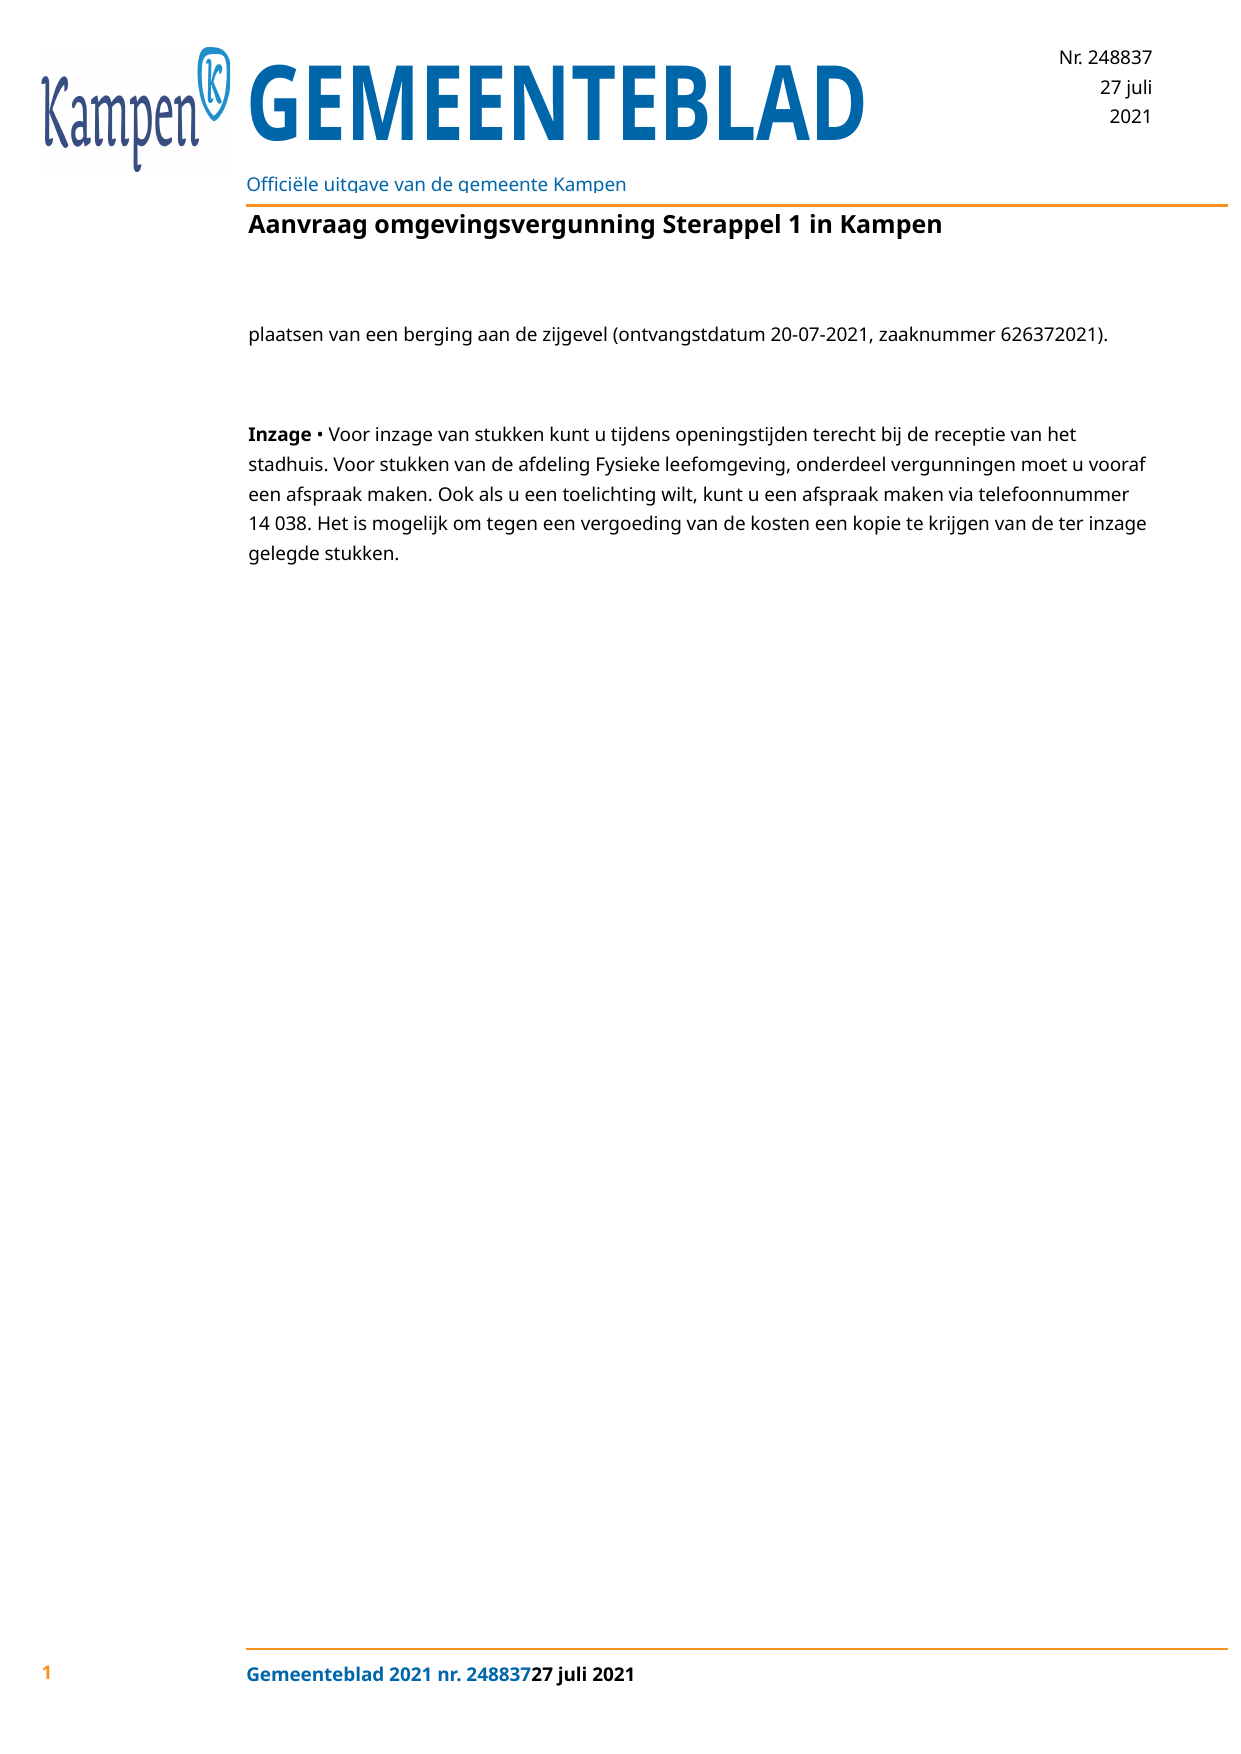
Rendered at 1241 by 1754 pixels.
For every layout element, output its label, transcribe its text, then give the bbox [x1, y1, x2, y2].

picture [41, 47, 231, 172]
text Aanvraag omgevingsvergunning Sterappel 1 in Kampen [248, 207, 1152, 241]
text Inzage • Voor inzage van stukken kunt u tijdens openingstijden terecht bij de receptie van het stadhuis. Voor stukken van de afdeling Fysieke leefomgeving, onderdeel vergunningen moet u vooraf een afspraak maken. Ook als u een toelichting wilt, kunt u een afspraak maken via telefoonnummer 14 038. Het is mogelijk om tegen een vergoeding van de kosten een kopie te krijgen van de ter inzage gelegde stukken. [248, 422, 1152, 566]
text plaatsen van een berging aan de zijgevel (ontvangstdatum 20-07-2021, zaaknummer 626372021). [248, 321, 1152, 346]
